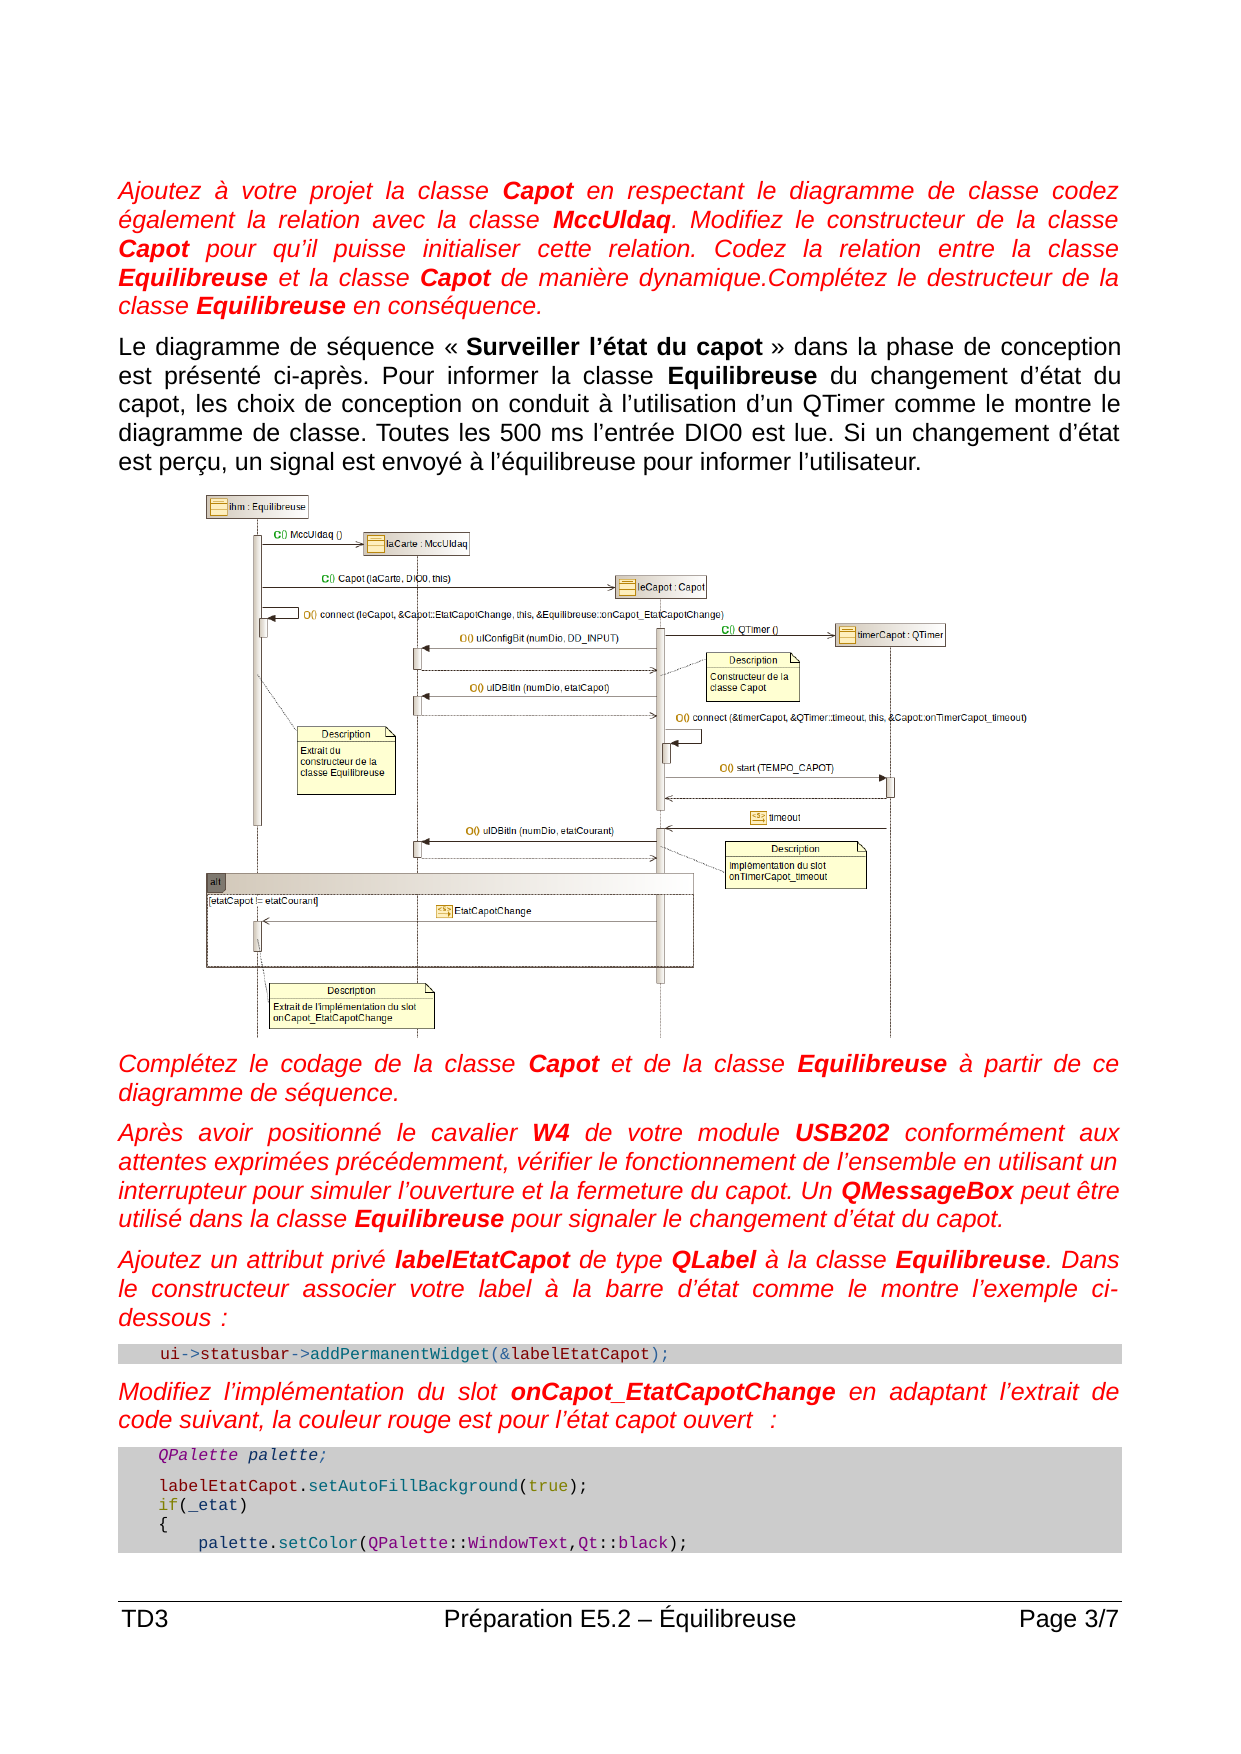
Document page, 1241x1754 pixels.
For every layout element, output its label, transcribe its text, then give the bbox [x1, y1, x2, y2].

text Modifiez l’implémentation du slot onCapot_EtatCapotChange en adaptant l’extrait de code suivant, la couleur rouge est pour l’état capot ouvert : [118, 1377, 1122, 1434]
text Le diagramme de séquence « Surveiller l’état du capot » dans la phase de conception est présenté ci-après. Pour informer la classe Equilibreuse du changement d’état du capot, les choix de conception on conduit à l’utilisation d’un QTimer comme le montre le diagramme de classe. Toutes les 500 ms l’entrée DIO0 est lue. Si un changement d’état est perçu, un signal est envoyé à l’équilibreuse pour informer l’utilisateur. [118, 332, 1122, 476]
picture [198, 487, 1042, 1038]
text Complétez le codage de la classe Capot et de la classe Equilibreuse à partir de ce diagramme de séquence. [118, 1049, 1122, 1106]
text labelEtatCapot.setAutoFillBackground(true); [118, 1478, 1122, 1497]
text if(_etat) [118, 1497, 1122, 1516]
text { [118, 1516, 1122, 1534]
text QPalette palette; [118, 1447, 1122, 1465]
text palette.setColor(QPalette::WindowText,Qt::black); [118, 1534, 1122, 1553]
text Ajoutez à votre projet la classe Capot en respectant le diagramme de classe codez également la relation avec la classe MccUldaq. Modifiez le constructeur de la classe Capot pour qu’il puisse initialiser cette relation. Codez la relation entre la classe Equilibreuse et la classe Capot de manière dynamique.Complétez le destructeur de la classe Equilibreuse en conséquence. [118, 176, 1122, 320]
text Après avoir positionné le cavalier W4 de votre module USB202 conformément aux attentes exprimées précédemment, vérifier le fonctionnement de l’ensemble en utilisant un interrupteur pour simuler l’ouverture et la fermeture du capot. Un QMessageBox peut être utilisé dans la classe Equilibreuse pour signaler le changement d’état du capot. [118, 1118, 1122, 1233]
text Ajoutez un attribut privé labelEtatCapot de type QLabel à la classe Equilibreuse. Dans le constructeur associer votre label à la barre d’état comme le montre l’exemple ci-dessous : [118, 1245, 1122, 1331]
text ui->statusbar->addPermanentWidget(&labelEtatCapot); [118, 1344, 1122, 1364]
